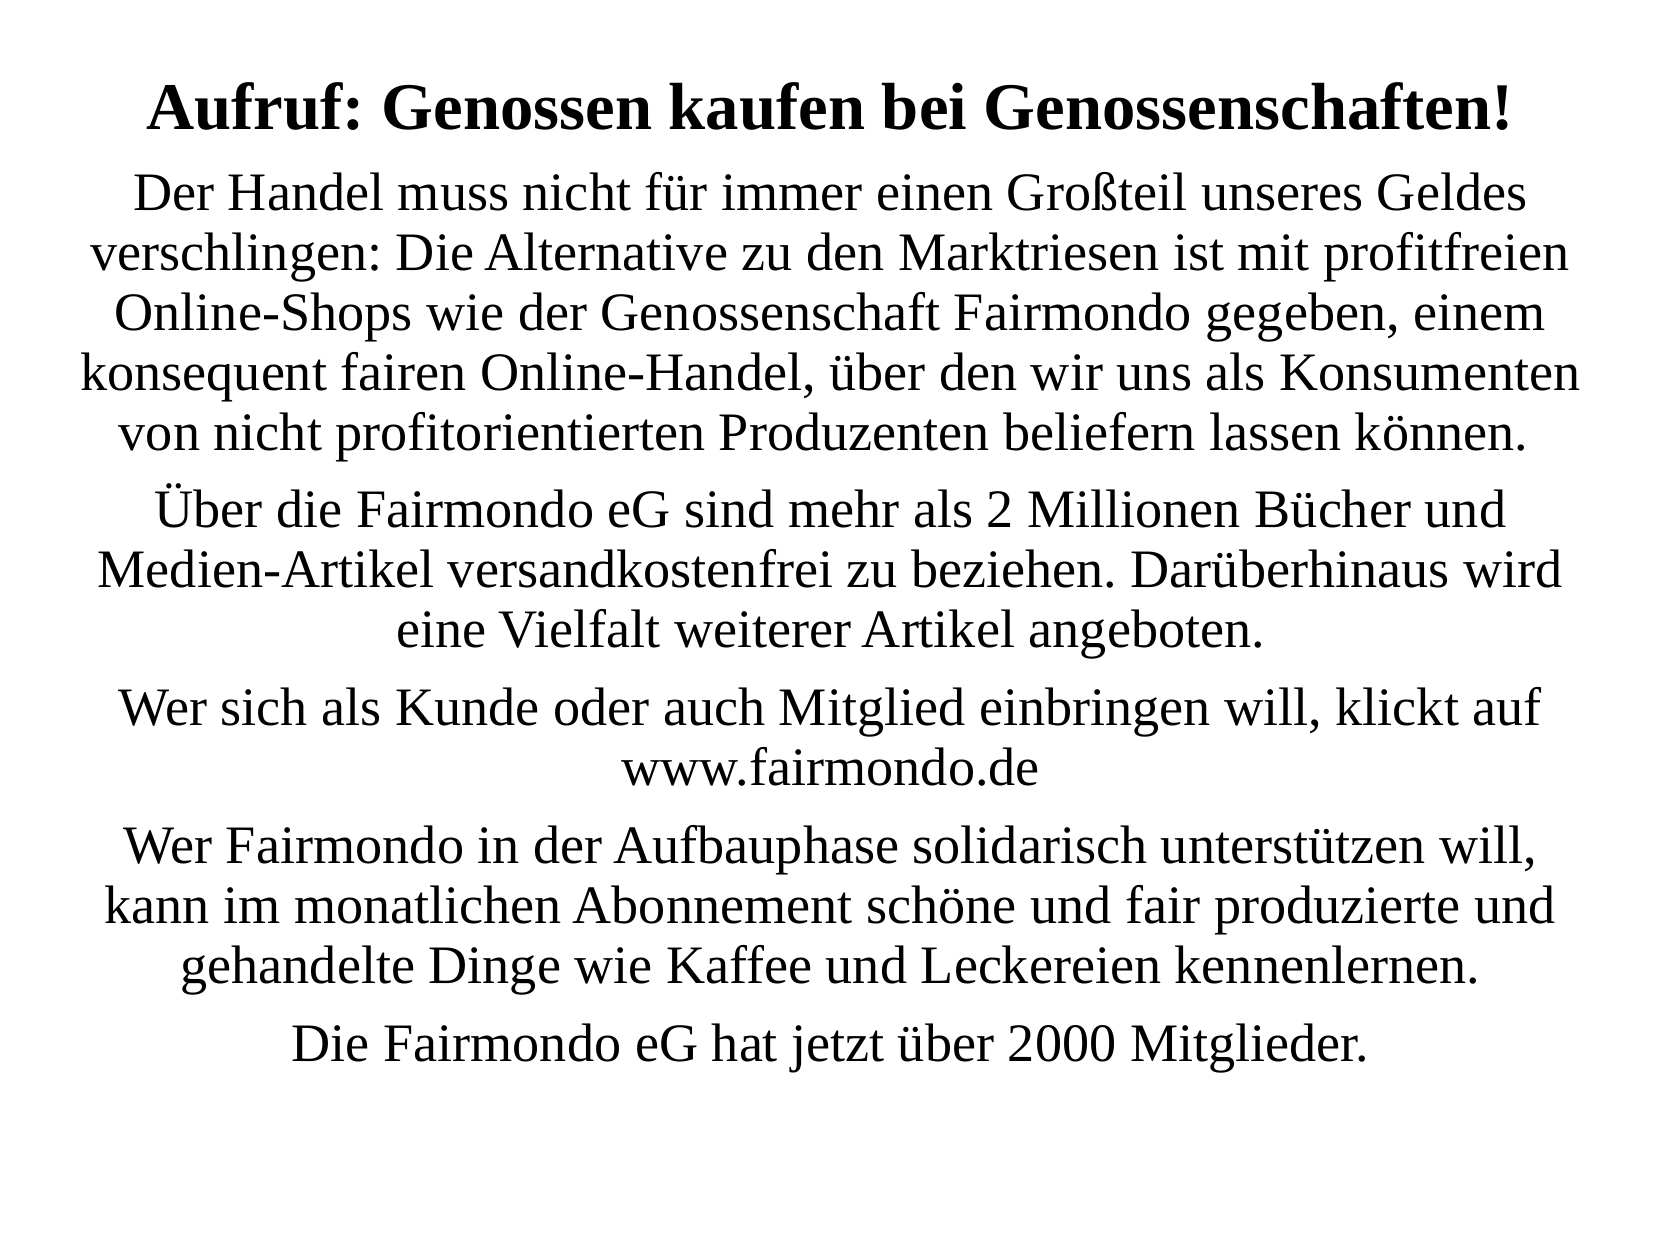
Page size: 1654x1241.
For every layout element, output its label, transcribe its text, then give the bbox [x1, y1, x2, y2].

text_box Aufruf: Genossen kaufen bei Genossenschaften! Der Handel muss nicht für immer einen Großteil unseres Geldes verschlingen: Die Alternative zu den Marktriesen ist mit profitfreien Online-Shops wie der Genossenschaft Fairmondo gegeben, einem konsequent fairen Online-Handel, über den wir uns als Konsumenten von nicht profitorientierten Produzenten beliefern lassen können. Über die Fairmondo eG sind mehr als 2 Millionen Bücher und Medien-Artikel versandkostenfrei zu beziehen. Darüberhinaus wird eine Vielfalt weiterer Artikel angeboten. Wer sich als Kunde oder auch Mitglied einbringen will, klickt auf www.fairmondo.de Wer Fairmondo in der Aufbauphase solidarisch unterstützen will, kann im monatlichen Abonnement schöne und fair produzierte und gehandelte Dinge wie Kaffee und Leckereien kennenlernen. Die Fairmondo eG hat jetzt über 2000 Mitglieder. [65, 62, 1605, 1081]
